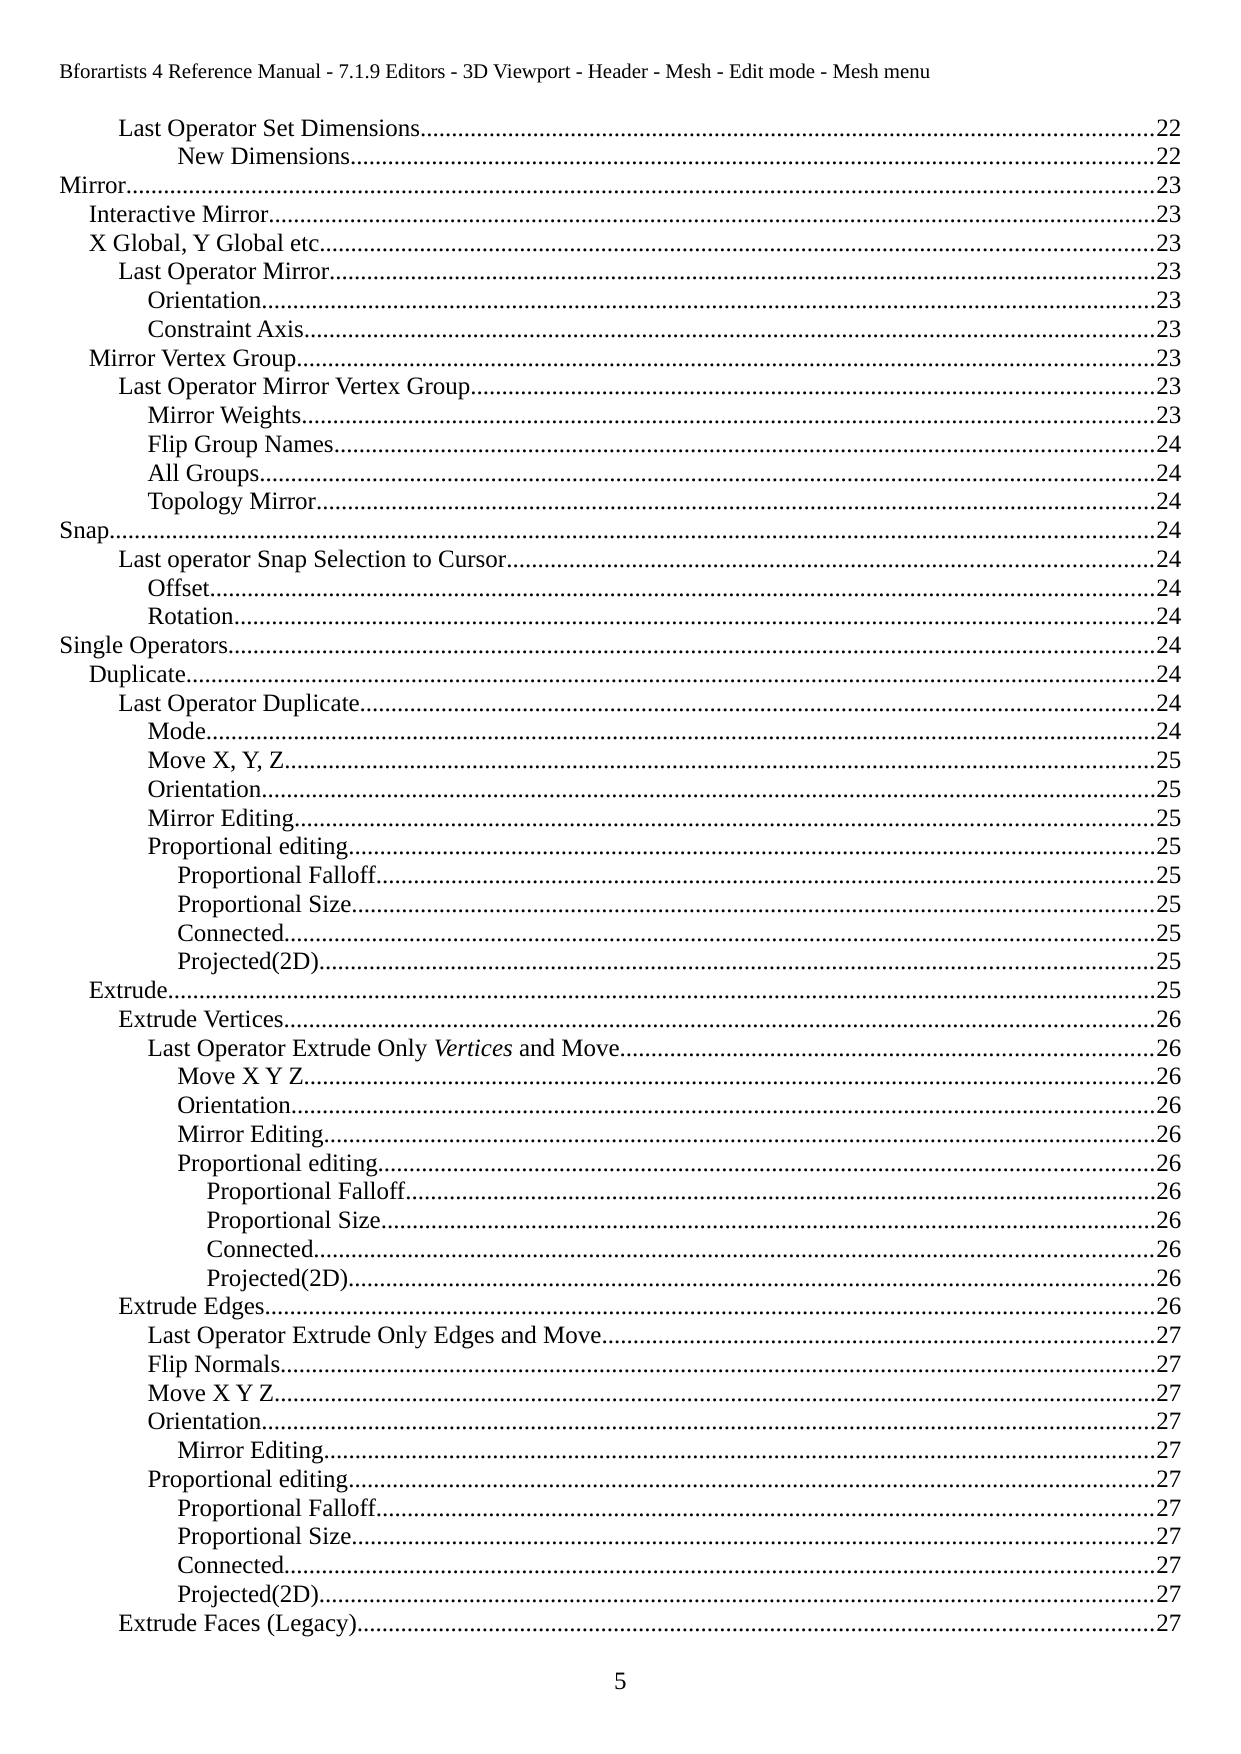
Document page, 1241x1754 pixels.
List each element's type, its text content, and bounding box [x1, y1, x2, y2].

text Connected 27 [177, 1550, 1181, 1579]
text Proportional editing 25 [147, 831, 1181, 860]
text Last Operator Duplicate 24 [118, 688, 1181, 716]
text Mirror Editing 25 [147, 803, 1181, 831]
text Snap 24 [59, 515, 1181, 544]
text Projected(2D) 26 [206, 1263, 1181, 1291]
text Last Operator Set Dimensions 22 [118, 113, 1181, 141]
text Duplicate 24 [88, 659, 1181, 688]
text Proportional Size 27 [177, 1521, 1181, 1550]
text Mirror Vertex Group 23 [88, 343, 1181, 371]
text Orientation 27 [147, 1406, 1181, 1435]
text Offset 24 [147, 573, 1181, 601]
text X Global, Y Global etc. 23 [88, 228, 1181, 256]
text Topology Mirror 24 [147, 486, 1181, 515]
text Extrude Faces (Legacy) 27 [118, 1608, 1181, 1636]
text Last Operator Extrude Only Edges and Move 27 [147, 1320, 1181, 1349]
text Interactive Mirror 23 [88, 199, 1181, 228]
text Flip Normals 27 [147, 1349, 1181, 1378]
text Proportional Falloff 25 [177, 860, 1181, 889]
text Mode 24 [147, 716, 1181, 745]
text Proportional Size 25 [177, 889, 1181, 918]
text Orientation 23 [147, 285, 1181, 314]
text Single Operators 24 [59, 630, 1181, 659]
text Mirror 23 [59, 170, 1181, 199]
text Projected(2D) 27 [177, 1579, 1181, 1608]
text Proportional Falloff 27 [177, 1493, 1181, 1521]
text All Groups 24 [147, 458, 1181, 486]
text Rotation 24 [147, 601, 1181, 630]
text Constraint Axis 23 [147, 314, 1181, 343]
text Proportional editing 27 [147, 1464, 1181, 1493]
text Last Operator Mirror Vertex Group 23 [118, 371, 1181, 400]
text Proportional editing 26 [177, 1148, 1181, 1176]
text Last Operator Mirror 23 [118, 256, 1181, 285]
text Orientation 25 [147, 774, 1181, 803]
text Last Operator Extrude Only Vertices and Move 26 [147, 1033, 1181, 1061]
text Mirror Weights 23 [147, 400, 1181, 429]
text Mirror Editing 26 [177, 1119, 1181, 1148]
text Extrude Vertices 26 [118, 1004, 1181, 1033]
text Move X, Y, Z 25 [147, 745, 1181, 774]
text Extrude 25 [88, 975, 1181, 1004]
text Connected 25 [177, 918, 1181, 946]
text New Dimensions 22 [177, 141, 1181, 170]
text Proportional Falloff 26 [206, 1176, 1181, 1205]
text Proportional Size 26 [206, 1205, 1181, 1234]
text Connected 26 [206, 1234, 1181, 1263]
text Last operator Snap Selection to Cursor 24 [118, 544, 1181, 573]
text Extrude Edges 26 [118, 1291, 1181, 1320]
text Projected(2D) 25 [177, 946, 1181, 975]
text Move X Y Z 27 [147, 1378, 1181, 1406]
text Move X Y Z 26 [177, 1061, 1181, 1090]
text Orientation 26 [177, 1090, 1181, 1119]
text Flip Group Names 24 [147, 429, 1181, 458]
text Mirror Editing 27 [177, 1435, 1181, 1464]
